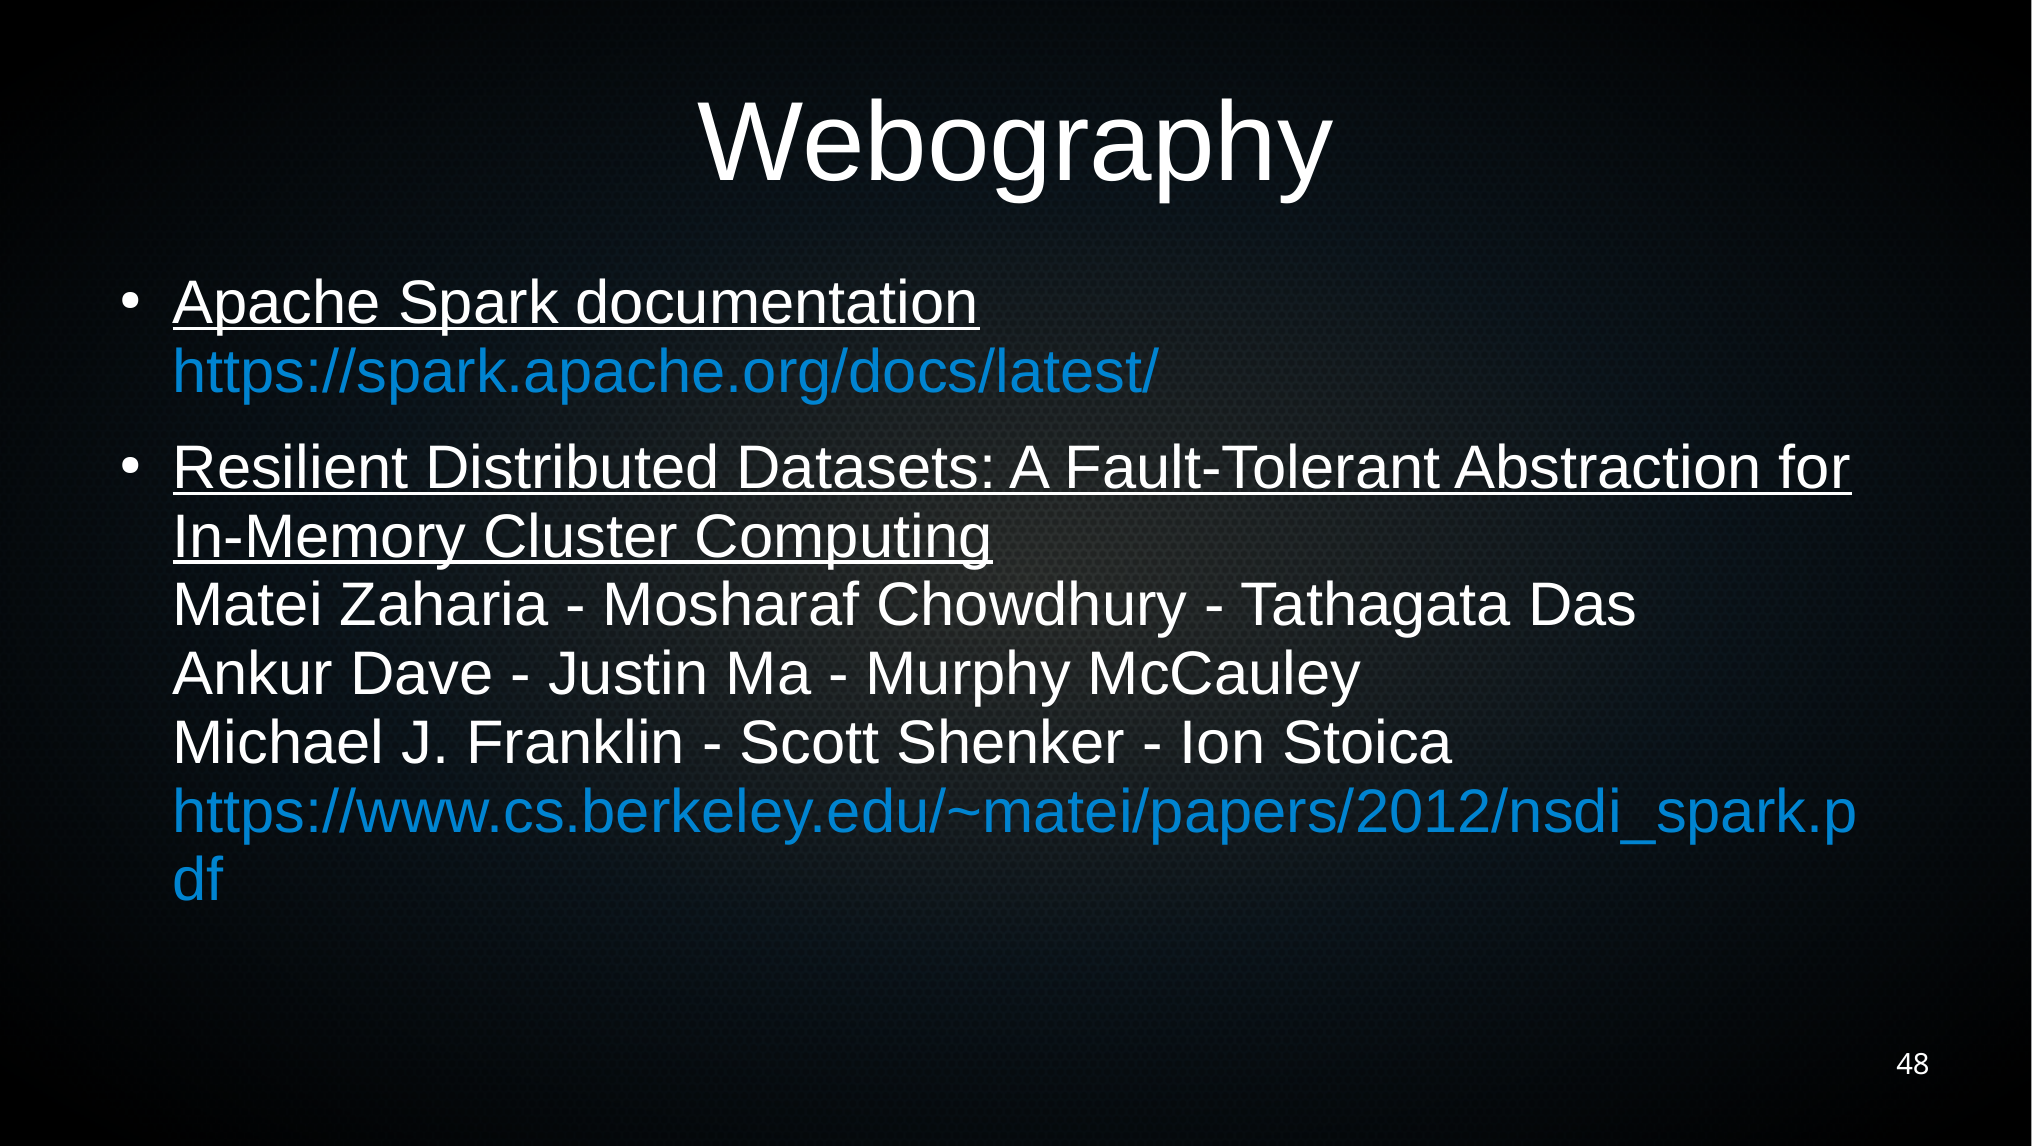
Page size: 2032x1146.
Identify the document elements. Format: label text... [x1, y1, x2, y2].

picture [0, 0, 2032, 1146]
title Webography [101, 45, 1930, 237]
list Apache Spark documentation https://spark.apache.org/docs/latest/ Resilient Distributed Datasets: A Fault-Tolerant Abstraction for In-Memory Cluster Computing Matei Zaharia - Mosharaf Chowdhury - Tathagata Das Ankur Dave - Justin Ma - Murphy McCauley Michael J. Franklin - Scott Shenker - Ion Stoica https://www.cs.berkeley.edu/~matei/papers/2012/nsdi_spark.pdf [101, 268, 1890, 933]
